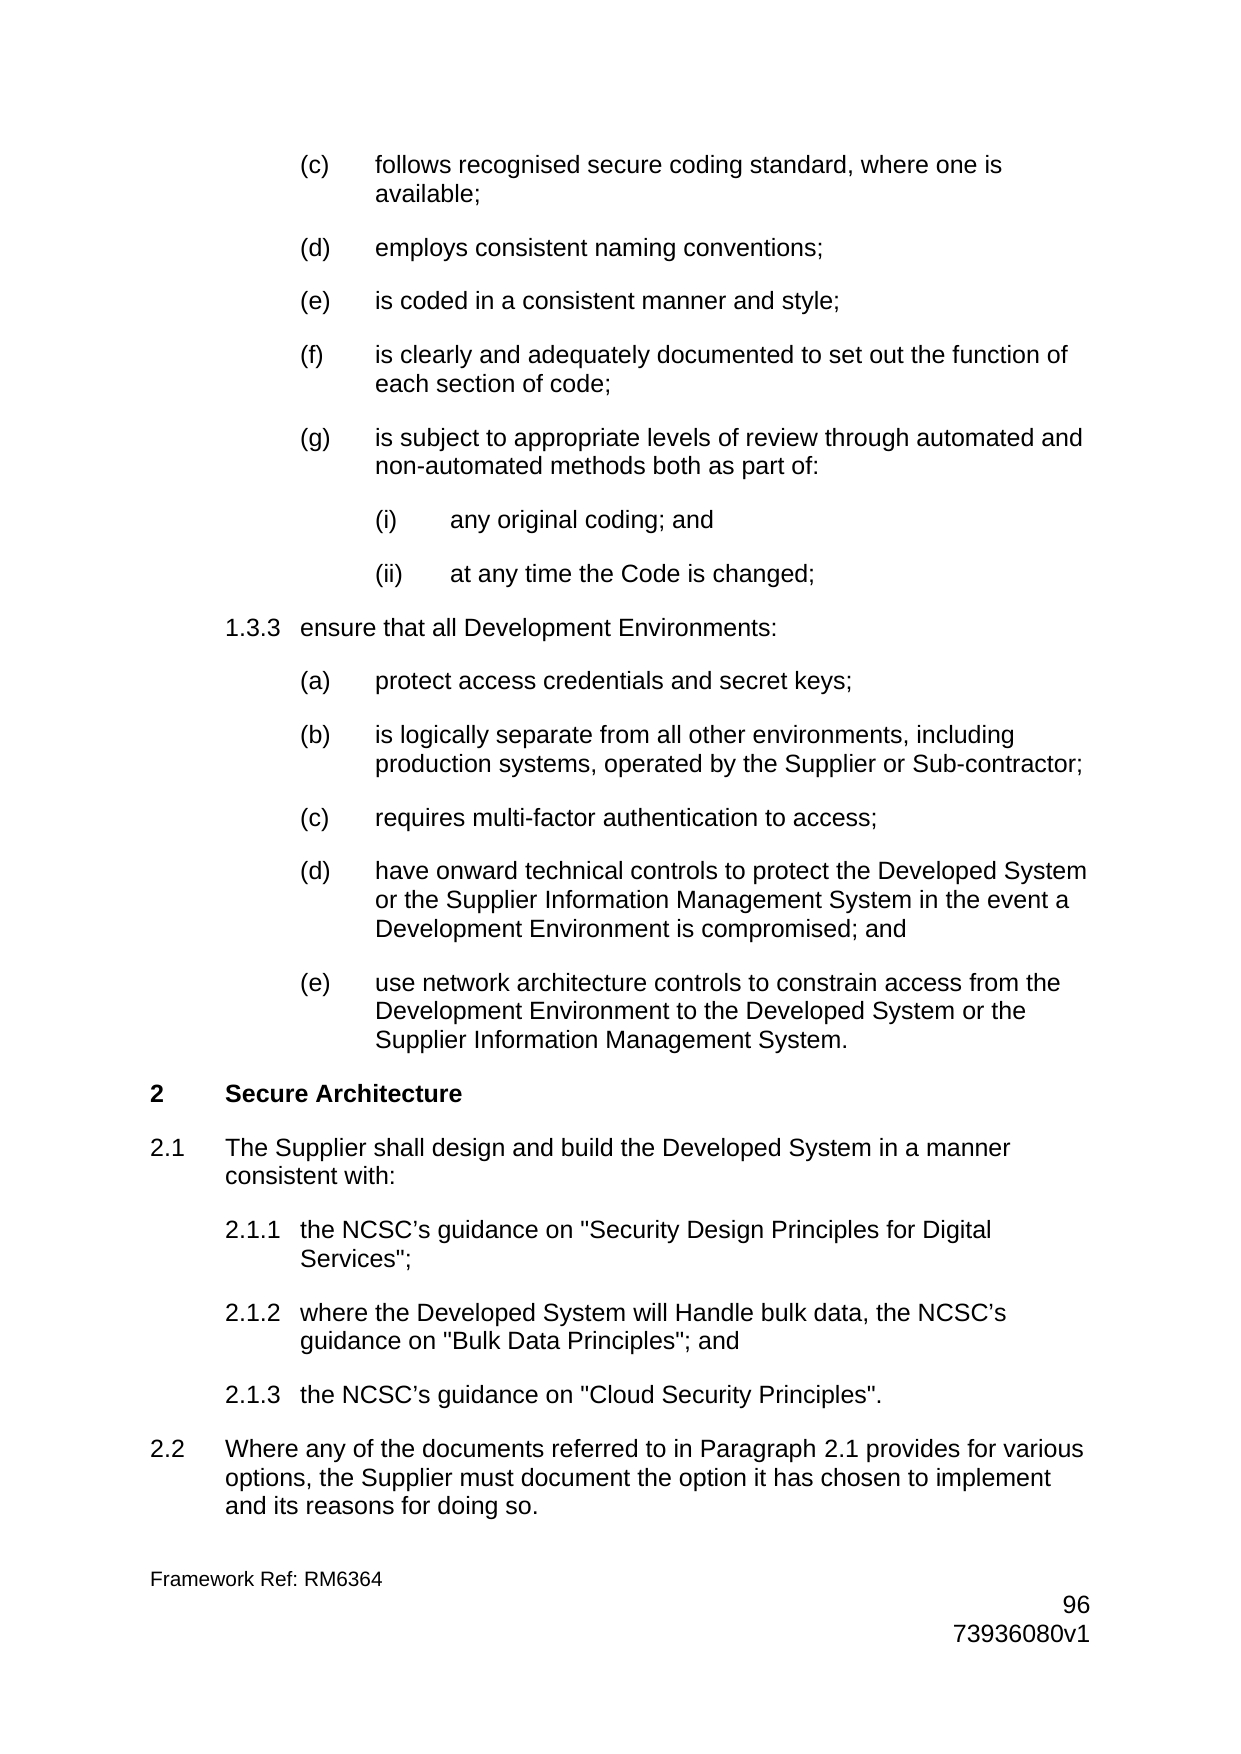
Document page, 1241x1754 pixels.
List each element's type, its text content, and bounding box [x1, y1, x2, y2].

list is subject to appropriate levels of review through automated and non-automated methods both as part of: [300, 422, 1090, 480]
list the NCSC’s guidance on "Security Design Principles for Digital Services"; [225, 1215, 1090, 1272]
list The Supplier shall design and build the Developed System in a manner consistent with: [150, 1132, 1090, 1190]
list have onward technical controls to protect the Developed System or the Supplier Information Management System in the event a Development Environment is compromised; and [300, 856, 1090, 942]
list Where any of the documents referred to in Paragraph 2.1 provides for various options, the Supplier must document the option it has chosen to implement and its reasons for doing so. [150, 1434, 1090, 1520]
list at any time the Code is changed; [375, 559, 1090, 587]
list Secure Architecture [150, 1079, 1090, 1107]
list is clearly and adequately documented to set out the function of each section of code; [300, 340, 1090, 397]
list where the Developed System will Handle bulk data, the NCSC’s guidance on "Bulk Data Principles"; and [225, 1297, 1090, 1355]
list ensure that all Development Environments: [225, 612, 1090, 641]
list use network architecture controls to constrain access from the Development Environment to the Developed System or the Supplier Information Management System. [300, 967, 1090, 1054]
list the NCSC’s guidance on "Cloud Security Principles". [225, 1380, 1090, 1409]
list any original coding; and [375, 505, 1090, 534]
list employs consistent naming conventions; [300, 232, 1090, 261]
list protect access credentials and secret keys; [300, 666, 1090, 695]
list is coded in a consistent manner and style; [300, 286, 1090, 315]
list requires multi-factor authentication to access; [300, 802, 1090, 831]
list is logically separate from all other environments, including production systems, operated by the Supplier or Sub-contractor; [300, 720, 1090, 777]
list follows recognised secure coding standard, where one is available; [300, 150, 1090, 207]
